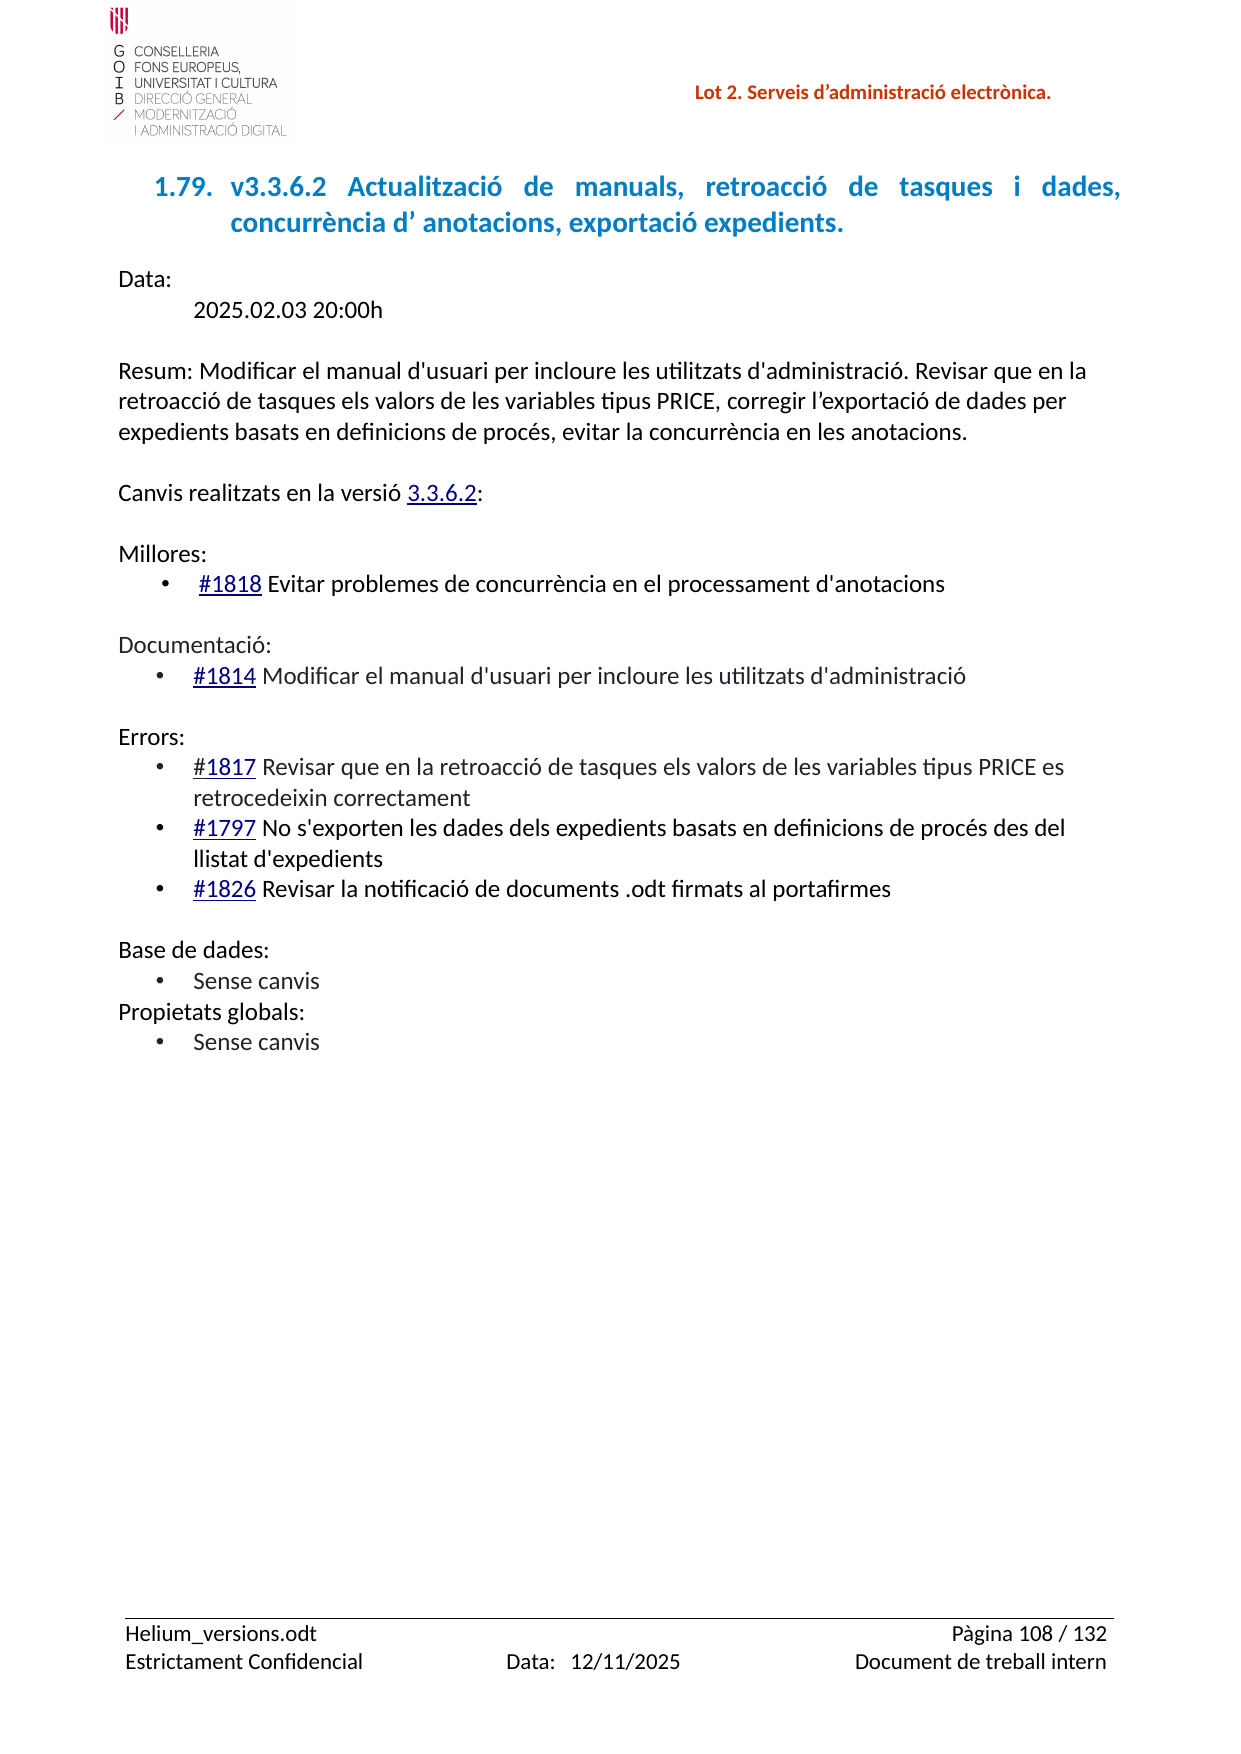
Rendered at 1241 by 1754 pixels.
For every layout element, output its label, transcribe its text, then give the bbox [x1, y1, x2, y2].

text Millores: [118, 538, 1122, 568]
list #1797 No s'exporten les dades dels expedients basats en definicions de procés des del llistat d'expedients [156, 813, 1122, 874]
picture [100, 0, 297, 144]
list Sense canvis [156, 965, 1122, 996]
list #1826 Revisar la notificació de documents .odt firmats al portafirmes [156, 874, 1122, 904]
text Propietats globals: [118, 996, 1122, 1026]
text Documentació: [118, 629, 1122, 660]
text Errors: [118, 721, 1122, 752]
subtitle v3.3.6.2 Actualització de manuals, retroacció de tasques i dades, concurrència d’ anotacions, exportació expedients. [153, 168, 1122, 239]
text Base de dades: [118, 935, 1122, 965]
list #1818 Evitar problemes de concurrència en el processament d'anotacions [161, 568, 1122, 599]
text Data: [118, 263, 1122, 294]
text 2025.02.03 20:00h [118, 294, 1122, 324]
text Canvis realitzats en la versió 3.3.6.2: [118, 477, 1122, 507]
list #1817 Revisar que en la retroacció de tasques els valors de les variables tipus PRICE es retrocedeixin correctament [156, 752, 1122, 813]
text Resum: Modificar el manual d'usuari per incloure les utilitzats d'administració. Revisar que en la retroacció de tasques els valors de les variables tipus PRICE, corregir l’exportació de dades per expedients basats en definicions de procés, evitar la concurrència en les anotacions. [118, 355, 1122, 446]
list Sense canvis [156, 1026, 1122, 1057]
list #1814 Modificar el manual d'usuari per incloure les utilitzats d'administració [156, 660, 1122, 691]
